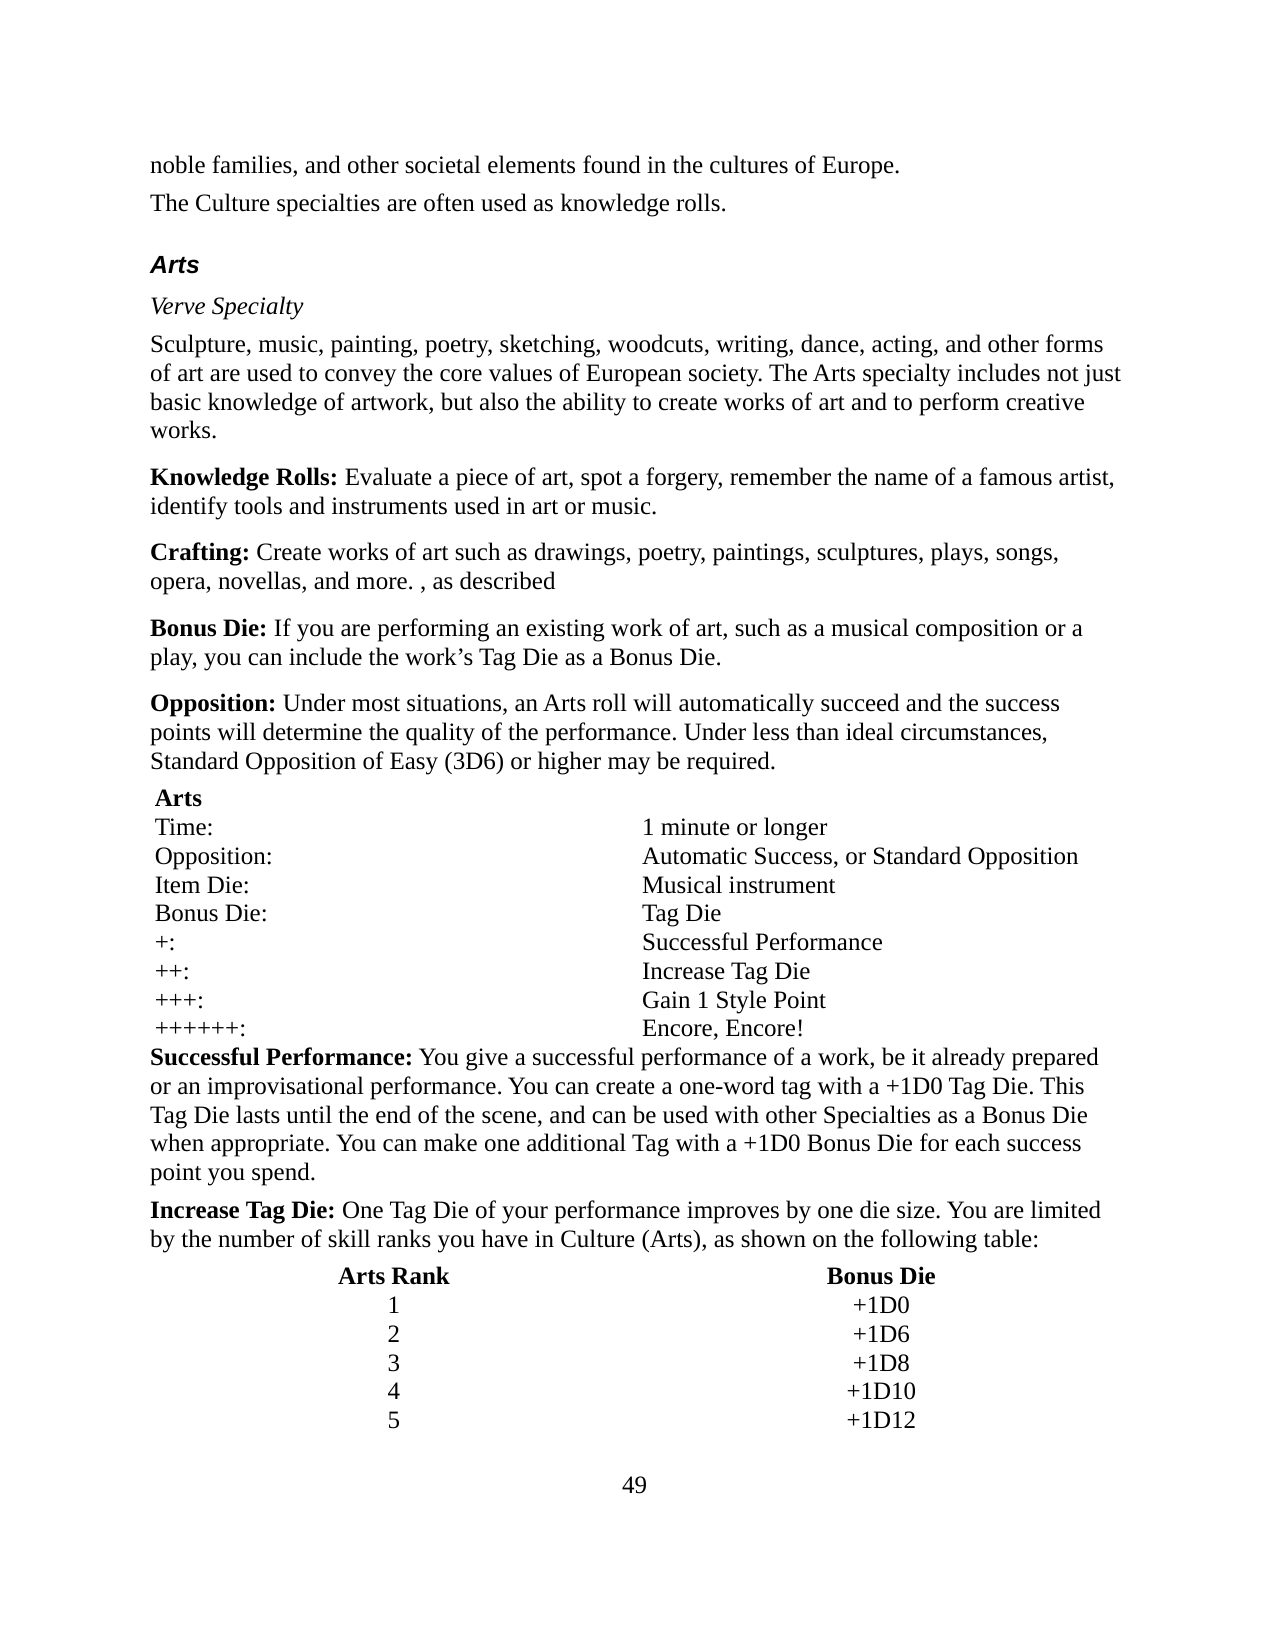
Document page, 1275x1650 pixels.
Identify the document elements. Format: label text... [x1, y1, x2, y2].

text noble families, and other societal elements found in the cultures of Europe. [150, 150, 1125, 179]
text Bonus Die: If you are performing an existing work of art, such as a musical composition or a play, you can include the work’s Tag Die as a Bonus Die. [150, 613, 1125, 670]
table_cell Bonus Die: [150, 899, 637, 927]
table_cell Encore, Encore! [638, 1014, 1125, 1042]
table_cell 4 [150, 1376, 637, 1405]
table_cell +1D10 [638, 1376, 1125, 1405]
text Increase Tag Die: One Tag Die of your performance improves by one die size. You are limited by the number of skill ranks you have in Culture (Arts), as shown on the following table: [150, 1195, 1125, 1252]
text Verve Specialty [150, 291, 1125, 320]
table_cell Automatic Success, or Standard Opposition [638, 841, 1125, 870]
table_cell Opposition: [150, 841, 637, 870]
table_header [638, 784, 1125, 812]
table_cell Tag Die [638, 899, 1125, 927]
table_header Arts Rank [150, 1261, 637, 1290]
table_cell ++: [150, 956, 637, 985]
table_cell +1D12 [638, 1405, 1125, 1434]
table_cell 1 minute or longer [638, 812, 1125, 841]
table_cell Time: [150, 812, 637, 841]
text Sculpture, music, painting, poetry, sketching, woodcuts, writing, dance, acting, and other forms of art are used to convey the core values of European society. The Arts specialty includes not just basic knowledge of artwork, but also the ability to create works of art and to perform creative works. [150, 329, 1125, 444]
text Knowledge Rolls: Evaluate a piece of art, spot a forgery, remember the name of a famous artist, identify tools and instruments used in art or music. [150, 462, 1125, 519]
table_cell +++: [150, 985, 637, 1013]
table_cell +1D0 [638, 1290, 1125, 1319]
table_cell +: [150, 927, 637, 956]
table_cell +1D6 [638, 1319, 1125, 1348]
text Crafting: Create works of art such as drawings, poetry, paintings, sculptures, plays, songs, opera, novellas, and more. , as described [150, 537, 1125, 595]
table_cell Gain 1 Style Point [638, 985, 1125, 1013]
table_cell 5 [150, 1405, 637, 1434]
text Successful Performance: You give a successful performance of a work, be it already prepared or an improvisational performance. You can create a one-word tag with a +1D0 Tag Die. This Tag Die lasts until the end of the scene, and can be used with other Specialties as a Bonus Die when appropriate. You can make one additional Tag with a +1D0 Bonus Die for each success point you spend. [150, 1042, 1125, 1186]
table_cell ++++++: [150, 1014, 637, 1042]
table_cell 1 [150, 1290, 637, 1319]
table_cell 2 [150, 1319, 637, 1348]
table_cell 3 [150, 1348, 637, 1376]
text The Culture specialties are often used as knowledge rolls. [150, 188, 1125, 216]
table_header Bonus Die [638, 1261, 1125, 1290]
subtitle Arts [150, 250, 1125, 279]
table_cell +1D8 [638, 1348, 1125, 1376]
table_cell Increase Tag Die [638, 956, 1125, 985]
table_cell Successful Performance [638, 927, 1125, 956]
text Opposition: Under most situations, an Arts roll will automatically succeed and the success points will determine the quality of the performance. Under less than ideal circumstances, Standard Opposition of Easy (3D6) or higher may be required. [150, 688, 1125, 774]
table_header Arts [150, 784, 637, 812]
table_cell Item Die: [150, 870, 637, 898]
table_cell Musical instrument [638, 870, 1125, 898]
